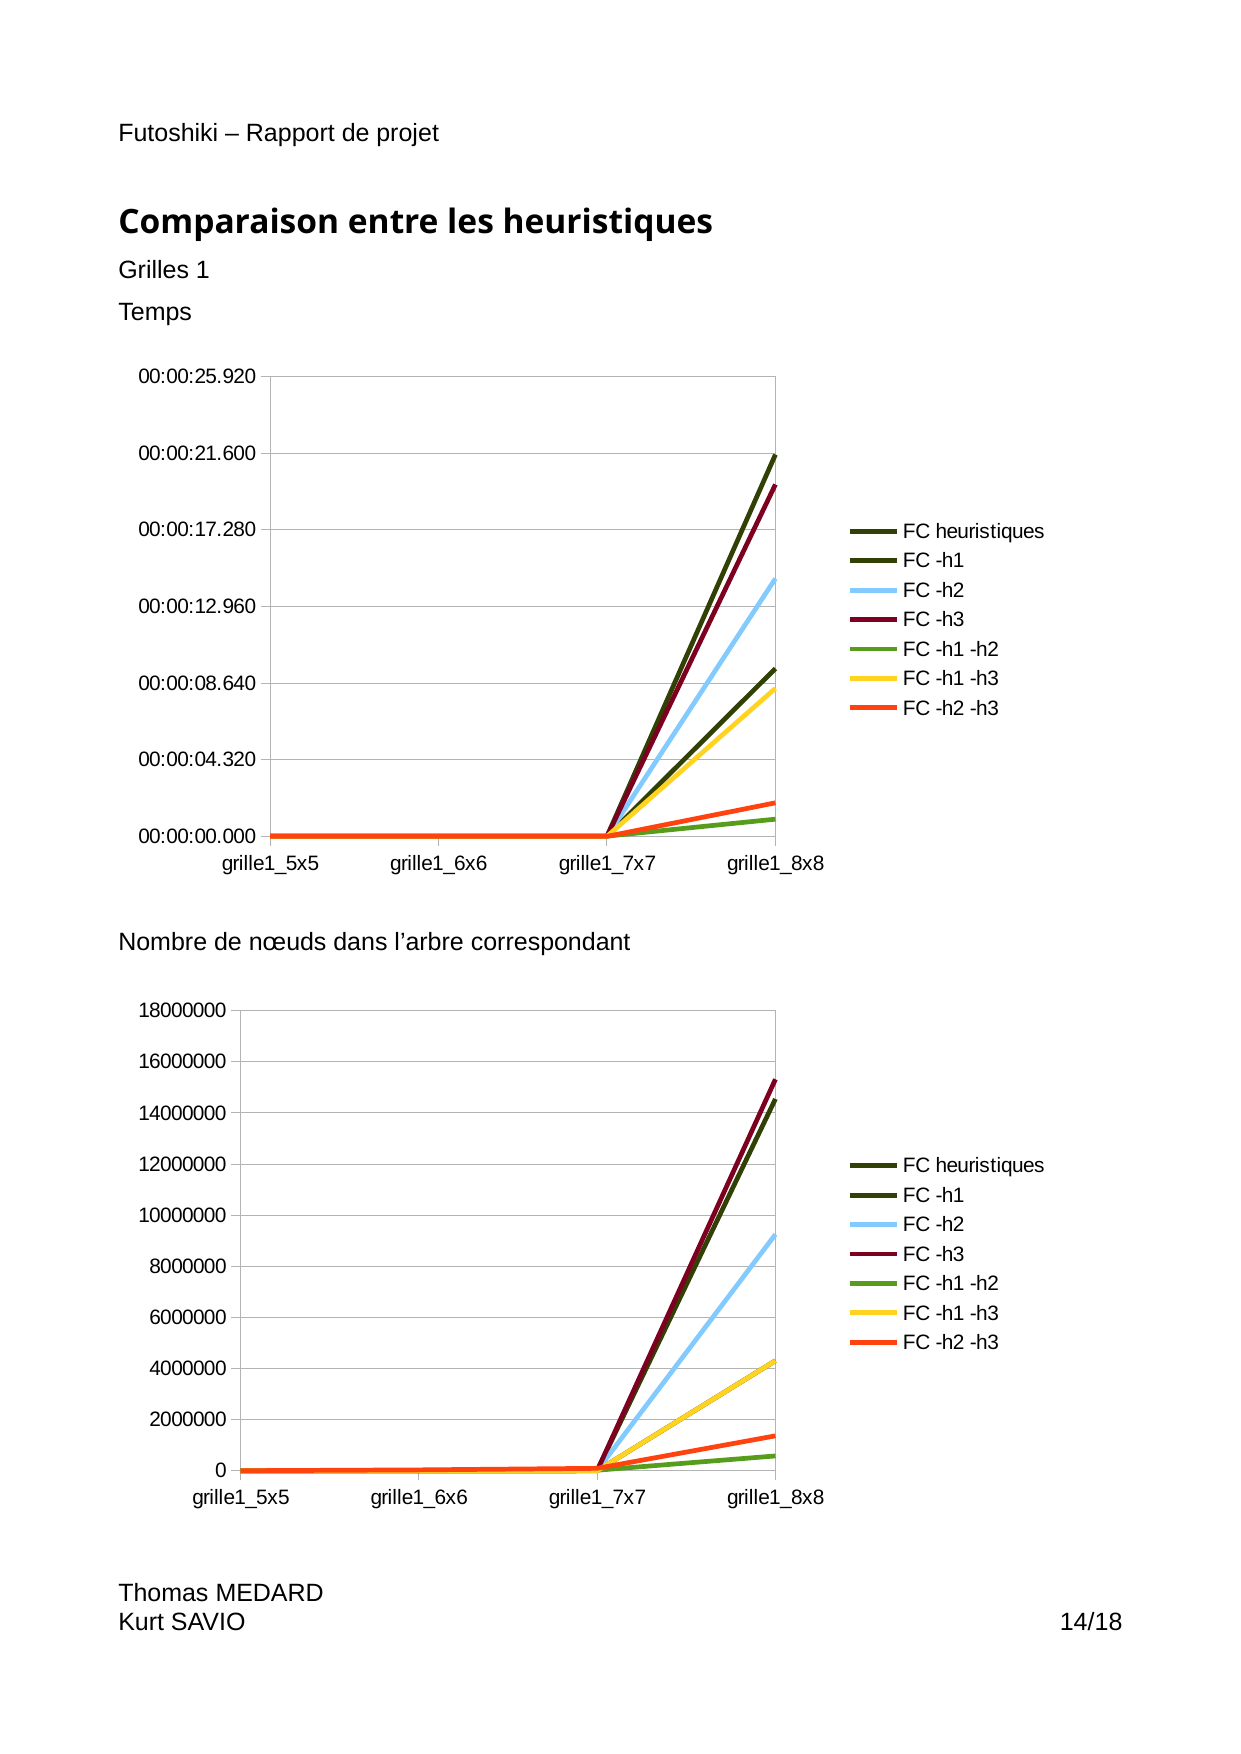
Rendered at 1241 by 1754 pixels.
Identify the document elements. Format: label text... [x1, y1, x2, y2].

text Nombre de nœuds dans l’arbre correspondant [118, 927, 1122, 955]
text Grilles 1 [118, 255, 1122, 284]
subtitle Comparaison entre les heuristiques [118, 197, 1122, 243]
text Temps [118, 297, 1122, 325]
